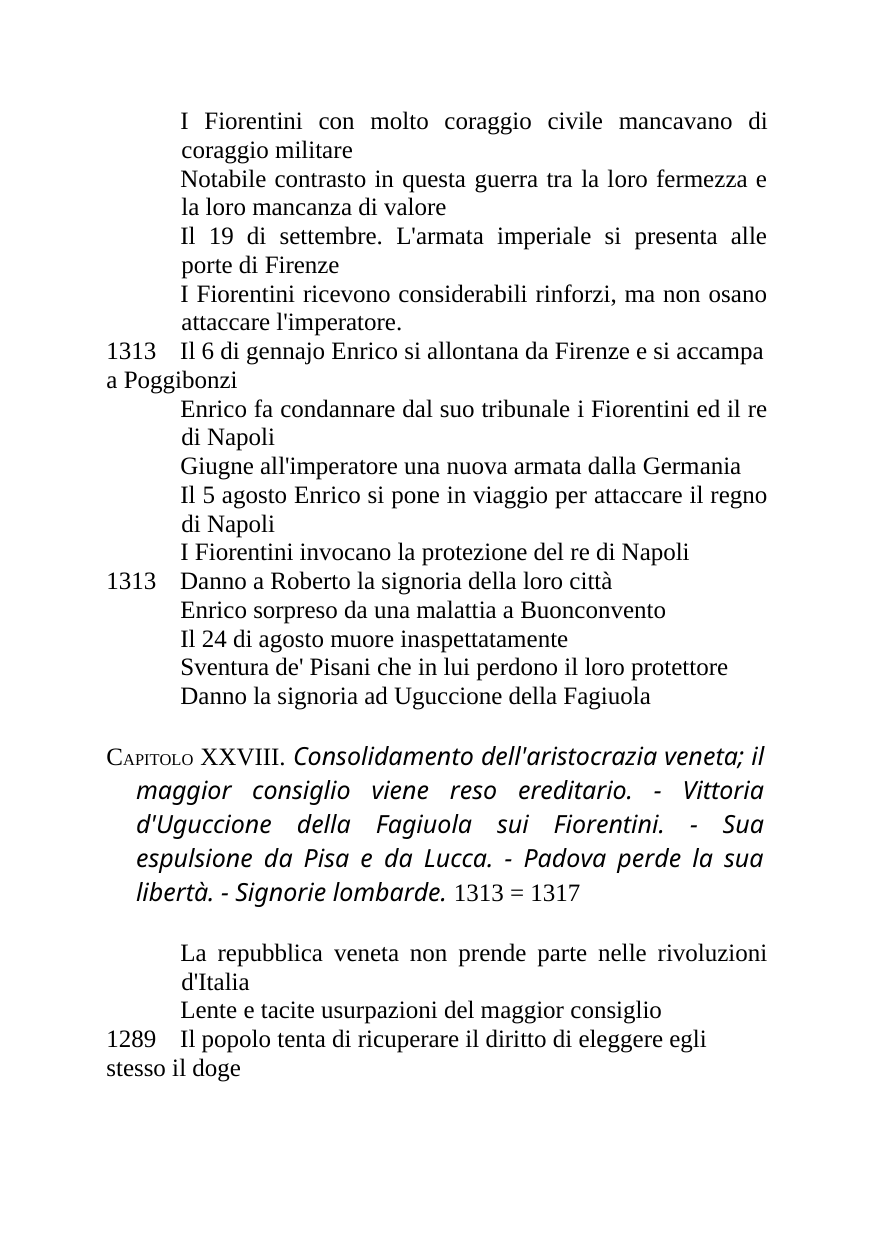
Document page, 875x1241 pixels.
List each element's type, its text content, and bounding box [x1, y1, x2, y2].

text Il 5 agosto Enrico si pone in viaggio per attaccare il regno di Napoli [180, 480, 768, 537]
text I Fiorentini ricevono considerabili rinforzi, ma non osano attaccare l'imperatore. [180, 279, 768, 336]
text Enrico fa condannare dal suo tribunale i Fiorentini ed il re di Napoli [180, 394, 768, 451]
text Capitolo XXVIII. Consolidamento dell'aristocrazia veneta; il maggior consiglio viene reso ereditario. - Vittoria d'Uguccione della Fagiuola sui Fiorentini. - Sua espulsione da Pisa e da Lucca. - Padova perde la sua libertà. - Signorie lombarde. 1313 = 1317 [106, 739, 768, 909]
text 1313 Danno a Roberto la signoria della loro città [106, 566, 768, 595]
text Danno la signoria ad Uguccione della Fagiuola [180, 681, 768, 710]
text Giugne all'imperatore una nuova armata dalla Germania [180, 451, 768, 480]
text Il 19 di settembre. L'armata imperiale si presenta alle porte di Firenze [180, 221, 768, 279]
text Il 24 di agosto muore inaspettatamente [180, 624, 768, 652]
text 1289 Il popolo tenta di ricuperare il diritto di eleggere egli stesso il doge [106, 1024, 768, 1082]
text Lente e tacite usurpazioni del maggior consiglio [180, 995, 768, 1024]
text Enrico sorpreso da una malattia a Buonconvento [180, 595, 768, 624]
text I Fiorentini con molto coraggio civile mancavano di coraggio militare [180, 106, 768, 164]
text I Fiorentini invocano la protezione del re di Napoli [180, 537, 768, 566]
text Notabile contrasto in questa guerra tra la loro fermezza e la loro mancanza di valore [180, 164, 768, 221]
text Sventura de' Pisani che in lui perdono il loro protettore [180, 652, 768, 681]
text 1313 Il 6 di gennajo Enrico si allontana da Firenze e si accampa a Poggibonzi [106, 336, 768, 394]
text La repubblica veneta non prende parte nelle rivoluzioni d'Italia [180, 938, 768, 995]
